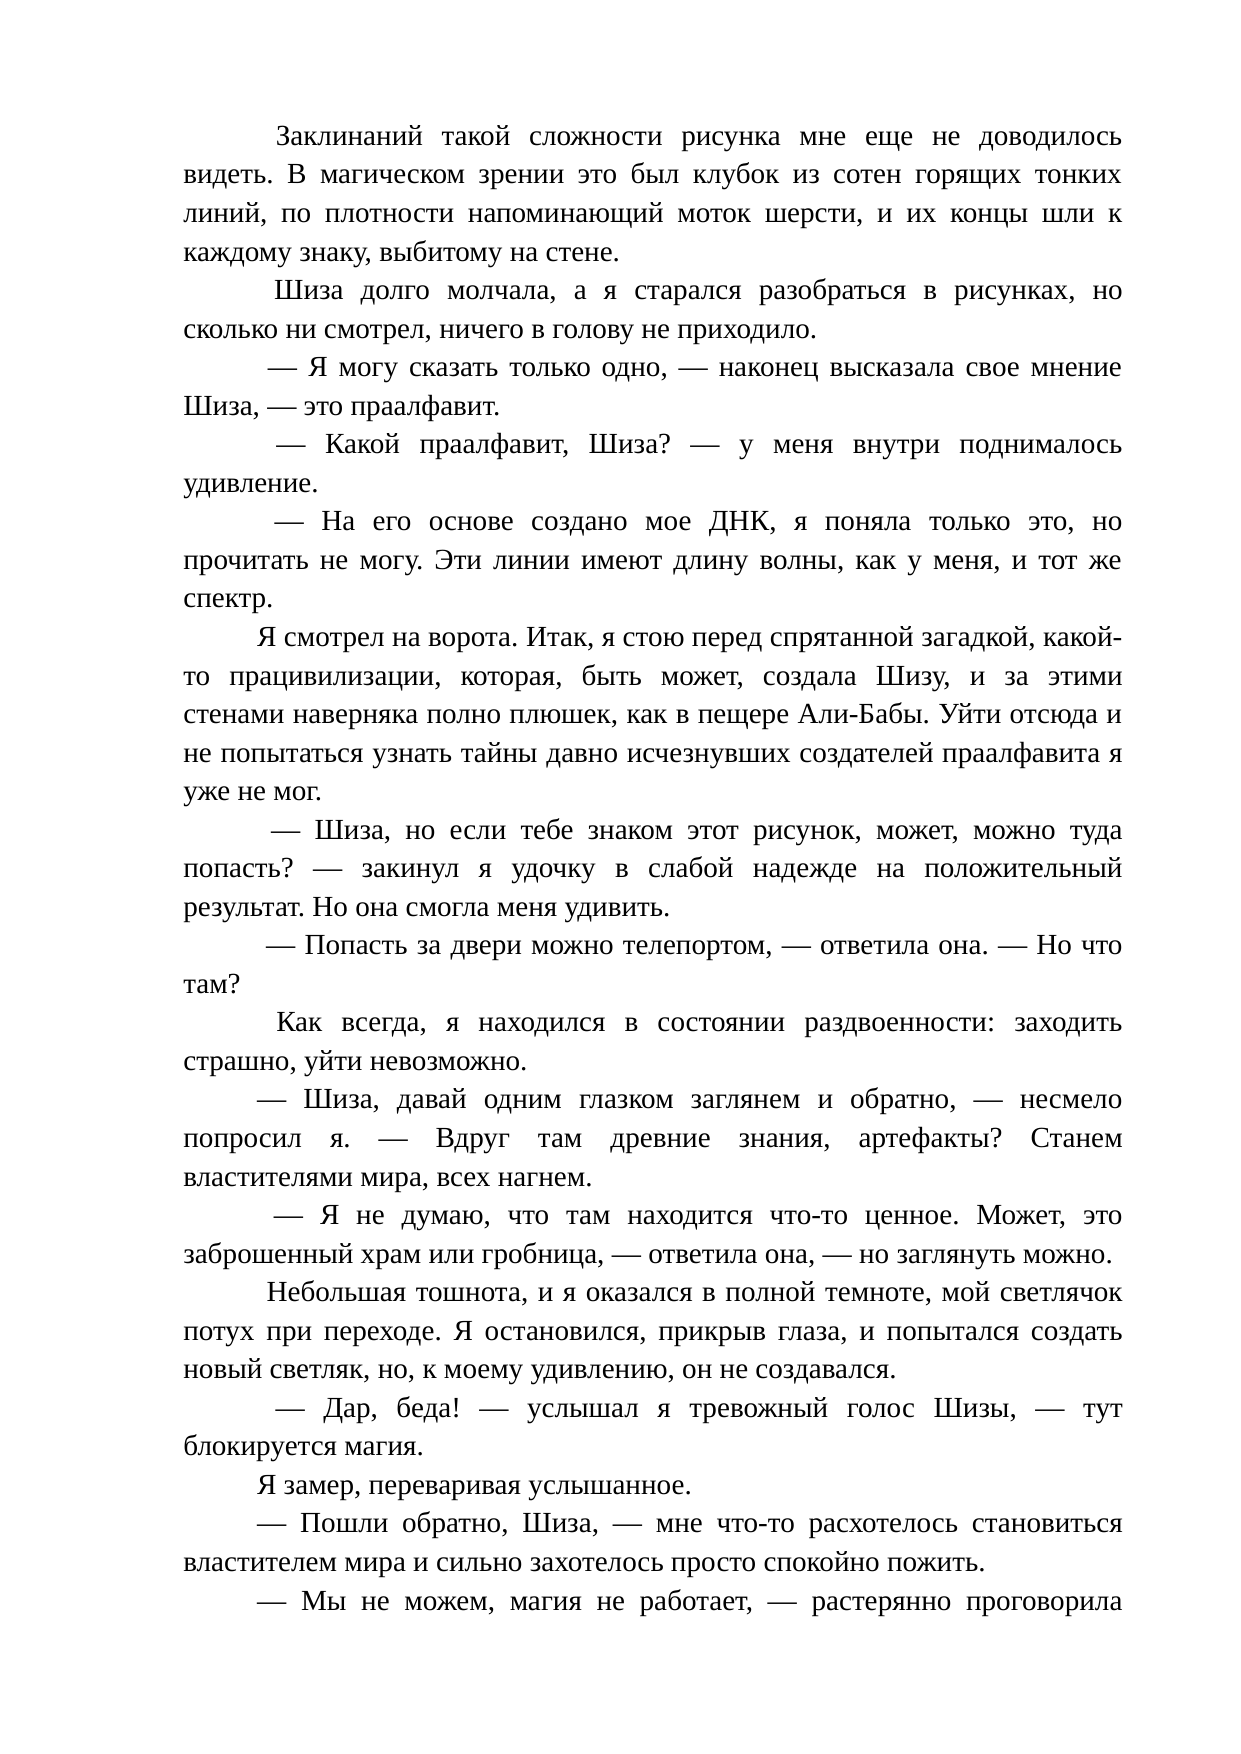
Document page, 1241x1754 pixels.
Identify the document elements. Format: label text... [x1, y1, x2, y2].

text — Шиза, давай одним глазком заглянем и обратно, — несмело попросил я. — Вдруг там древние знания, артефакты? Станем властителями мира, всех нагнем. [183, 1082, 1123, 1192]
text — На его основе создано мое ДНК, я поняла только это, но прочитать не могу. Эти линии имеют длину волны, как у меня, и тот же спектр. [183, 503, 1123, 614]
text Я замер, переваривая услышанное. [183, 1467, 1123, 1501]
text Я смотрел на ворота. Итак, я стою перед спрятанной загадкой, какой-то працивилизации, которая, быть может, создала Шизу, и за этими стенами наверняка полно плюшек, как в пещере Али-Бабы. Уйти отсюда и не попытаться узнать тайны давно исчезнувших создателей праалфавита я уже не мог. [183, 619, 1123, 807]
text — Какой праалфавит, Шиза? — у меня внутри поднималось удивление. [183, 426, 1123, 498]
text Шиза долго молчала, а я старался разобраться в рисунках, но сколько ни смотрел, ничего в голову не приходило. [183, 272, 1123, 344]
text — Дар, беда! — услышал я тревожный голос Шизы, — тут блокируется магия. [183, 1390, 1123, 1462]
text Как всегда, я находился в состоянии раздвоенности: заходить страшно, уйти невозможно. [183, 1004, 1123, 1077]
text — Попасть за двери можно телепортом, — ответила она. — Но что там? [183, 927, 1123, 999]
text Небольшая тошнота, и я оказался в полной темноте, мой светлячок потух при переходе. Я остановился, прикрыв глаза, и попытался создать новый светляк, но, к моему удивлению, он не создавался. [183, 1274, 1123, 1385]
text — Шиза, но если тебе знаком этот рисунок, может, можно туда попасть? — закинул я удочку в слабой надежде на положительный результат. Но она смогла меня удивить. [183, 812, 1123, 922]
text — Пошли обратно, Шиза, — мне что-то расхотелось становиться властителем мира и сильно захотелось просто спокойно пожить. [183, 1506, 1123, 1578]
text — Мы не можем, магия не работает, — растерянно проговорила [183, 1583, 1123, 1616]
text — Я не думаю, что там находится что-то ценное. Может, это заброшенный храм или гробница, — ответила она, — но заглянуть можно. [183, 1197, 1123, 1269]
text Заклинаний такой сложности рисунка мне еще не доводилось видеть. В магическом зрении это был клубок из сотен горящих тонких линий, по плотности напоминающий моток шерсти, и их концы шли к каждому знаку, выбитому на стене. [183, 118, 1123, 267]
text — Я могу сказать только одно, — наконец высказала свое мнение Шиза, — это праалфавит. [183, 349, 1123, 421]
